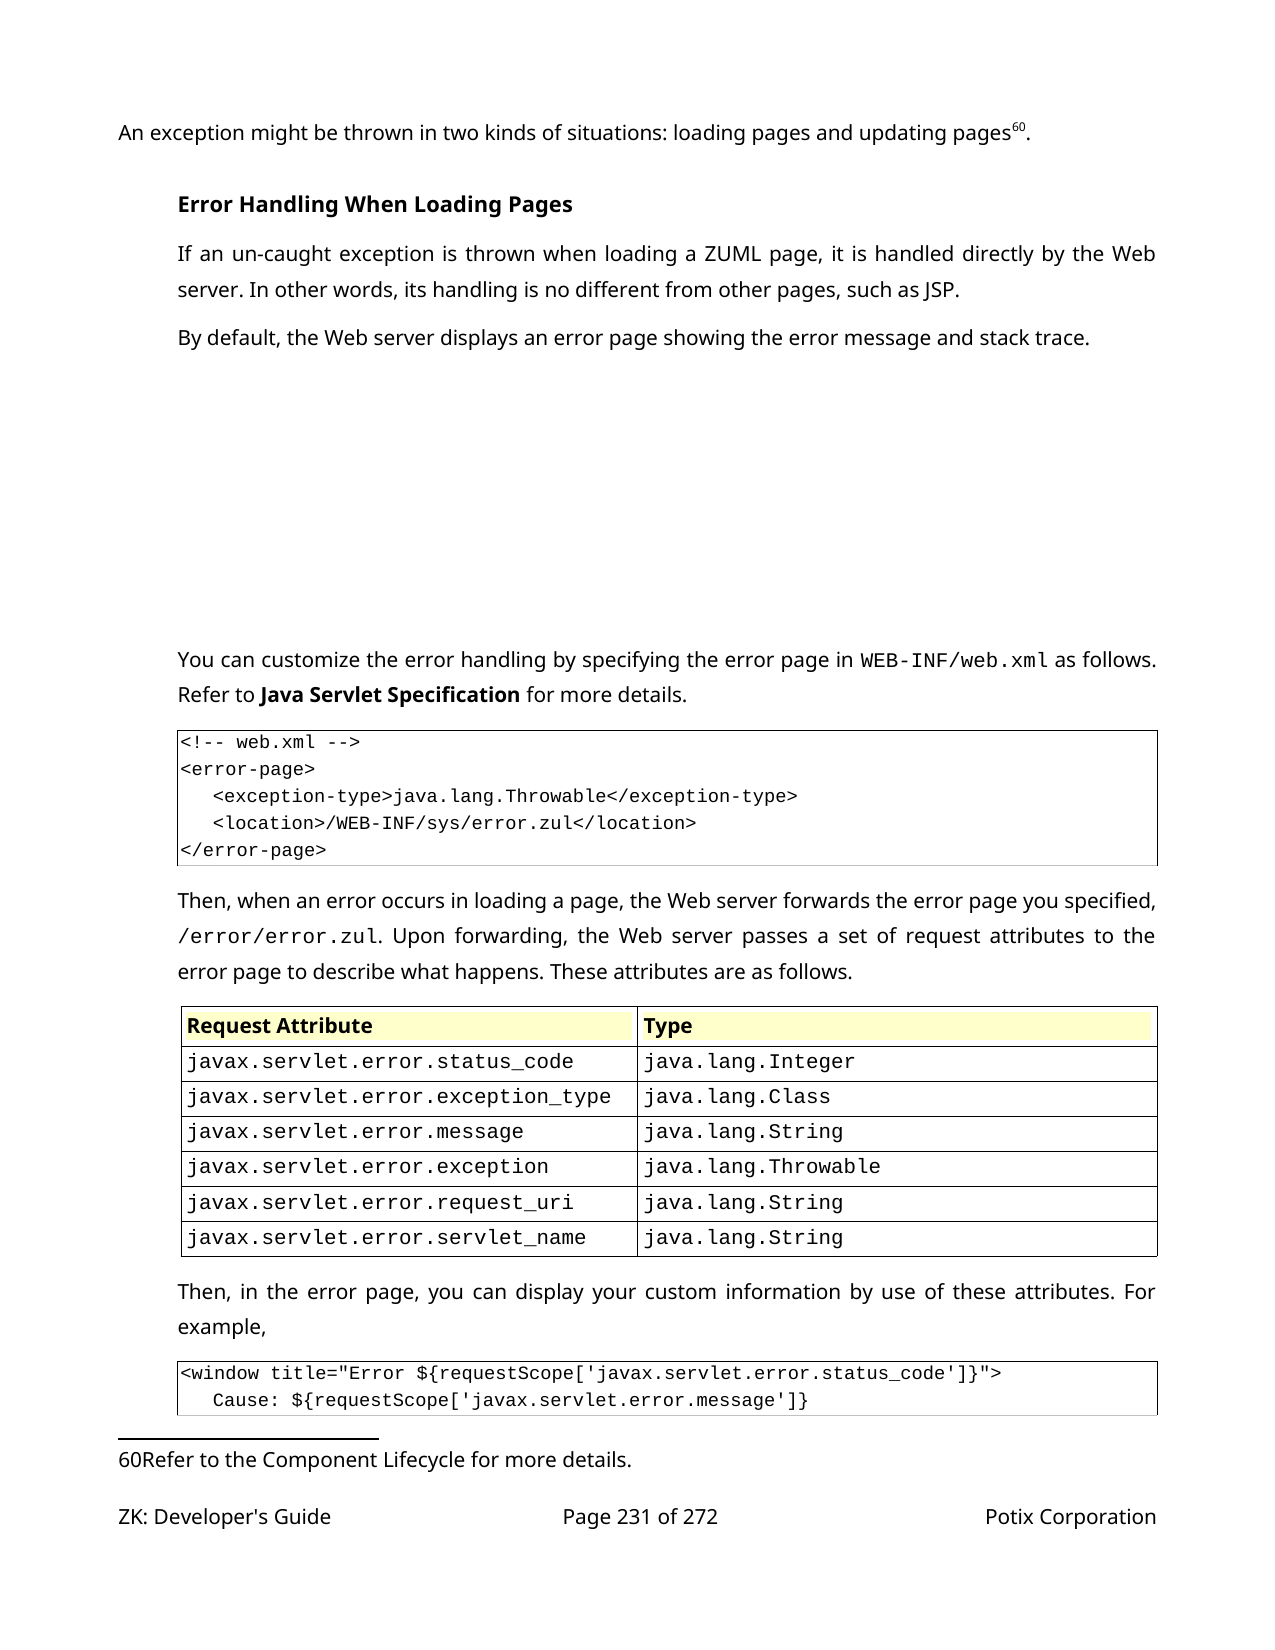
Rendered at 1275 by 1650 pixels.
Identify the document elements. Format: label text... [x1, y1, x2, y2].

table_cell javax.servlet.error.exception [182, 1152, 637, 1186]
table_header Type [638, 1007, 1157, 1046]
text <window title="Error ${requestScope['javax.servlet.error.status_code']}"> [178, 1362, 1157, 1385]
table_cell java.lang.String [638, 1187, 1157, 1221]
text <error-page> [178, 757, 1157, 781]
text Then, in the error page, you can display your custom information by use of these attributes. For example, [177, 1277, 1157, 1340]
table_cell java.lang.Integer [638, 1047, 1157, 1081]
table_cell javax.servlet.error.servlet_name [182, 1222, 637, 1256]
subtitle Error Handling When Loading Pages [177, 189, 1157, 219]
table_cell java.lang.String [638, 1117, 1157, 1151]
table_cell javax.servlet.error.status_code [182, 1047, 637, 1081]
text By default, the Web server displays an error page showing the error message and stack trace. [177, 323, 1157, 352]
text <!-- web.xml --> [178, 731, 1157, 754]
table_cell java.lang.Class [638, 1082, 1157, 1116]
text <location>/WEB-INF/sys/error.zul</location> [178, 811, 1157, 835]
text Refer to the Component Lifecycle for more details. [118, 1445, 1157, 1473]
text You can customize the error handling by specifying the error page in WEB-INF/web.xml as follows. Refer to Java Servlet Specification for more details. [177, 372, 1157, 709]
text Cause: ${requestScope['javax.servlet.error.message']} [178, 1388, 1157, 1415]
text Then, when an error occurs in loading a page, the Web server forwards the error page you specified, /error/error.zul. Upon forwarding, the Web server passes a set of request attributes to the error page to describe what happens. These attributes are as follows. [177, 886, 1157, 985]
table_header Request Attribute [182, 1007, 637, 1046]
table_cell javax.servlet.error.message [182, 1117, 637, 1151]
table_cell java.lang.Throwable [638, 1152, 1157, 1186]
table_cell java.lang.String [638, 1222, 1157, 1256]
text An exception might be thrown in two kinds of situations: loading pages and updating pages. [118, 118, 1157, 146]
text <exception-type>java.lang.Throwable</exception-type> [178, 784, 1157, 808]
text </error-page> [178, 838, 1157, 865]
table_cell javax.servlet.error.request_uri [182, 1187, 637, 1221]
text If an un-caught exception is thrown when loading a ZUML page, it is handled directly by the Web server. In other words, its handling is no different from other pages, such as JSP. [177, 239, 1157, 303]
table_cell javax.servlet.error.exception_type [182, 1082, 637, 1116]
